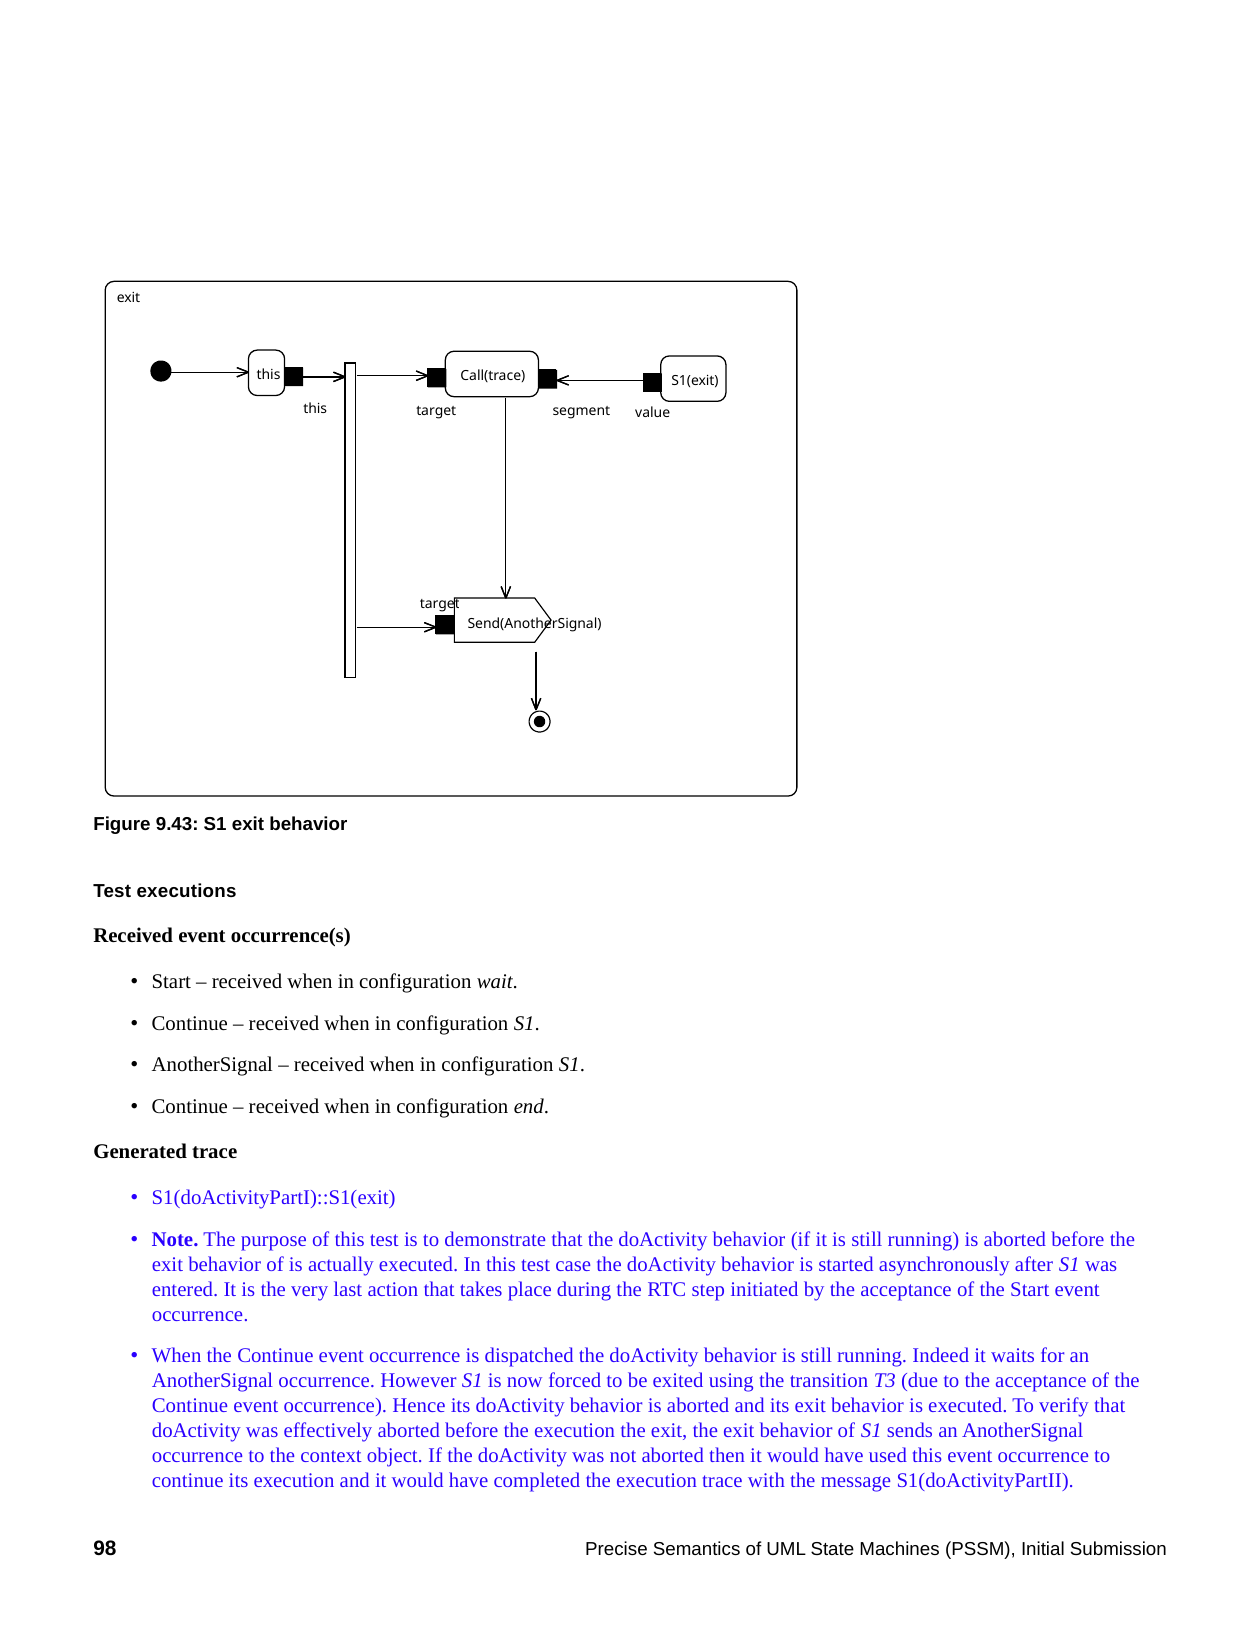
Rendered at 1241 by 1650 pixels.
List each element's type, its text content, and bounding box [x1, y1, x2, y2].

list Continue – received when in configuration end. [131, 1093, 1164, 1118]
text Generated trace [93, 1139, 1164, 1163]
subtitle Test executions [93, 880, 1164, 902]
list Continue – received when in configuration S1. [131, 1009, 1164, 1034]
list Note. The purpose of this test is to demonstrate that the doActivity behavior (if it is still running) is aborted before the exit behavior of is actually executed. In this test case the doActivity behavior is started asynchronously after S1 was entered. It is the very last action that takes place during the RTC step initiated by the acceptance of the Start event occurrence. [131, 1226, 1164, 1326]
text Received event occurrence(s) [93, 923, 1164, 947]
text Figure 9.43: S1 exit behavior [93, 243, 810, 834]
list Start – received when in configuration wait. [131, 968, 1164, 993]
list AnotherSignal – received when in configuration S1. [131, 1051, 1164, 1076]
list S1(doActivityPartI)::S1(exit) [131, 1184, 1164, 1209]
list When the Continue event occurrence is dispatched the doActivity behavior is still running. Indeed it waits for an AnotherSignal occurrence. However S1 is now forced to be exited using the transition T3 (due to the acceptance of the Continue event occurrence). Hence its doActivity behavior is aborted and its exit behavior is executed. To verify that doActivity was effectively aborted before the execution the exit, the exit behavior of S1 sends an AnotherSignal occurrence to the context object. If the doActivity was not aborted then it would have used this event occurrence to continue its execution and it would have completed the execution trace with the message S1(doActivityPartII). [131, 1342, 1164, 1492]
